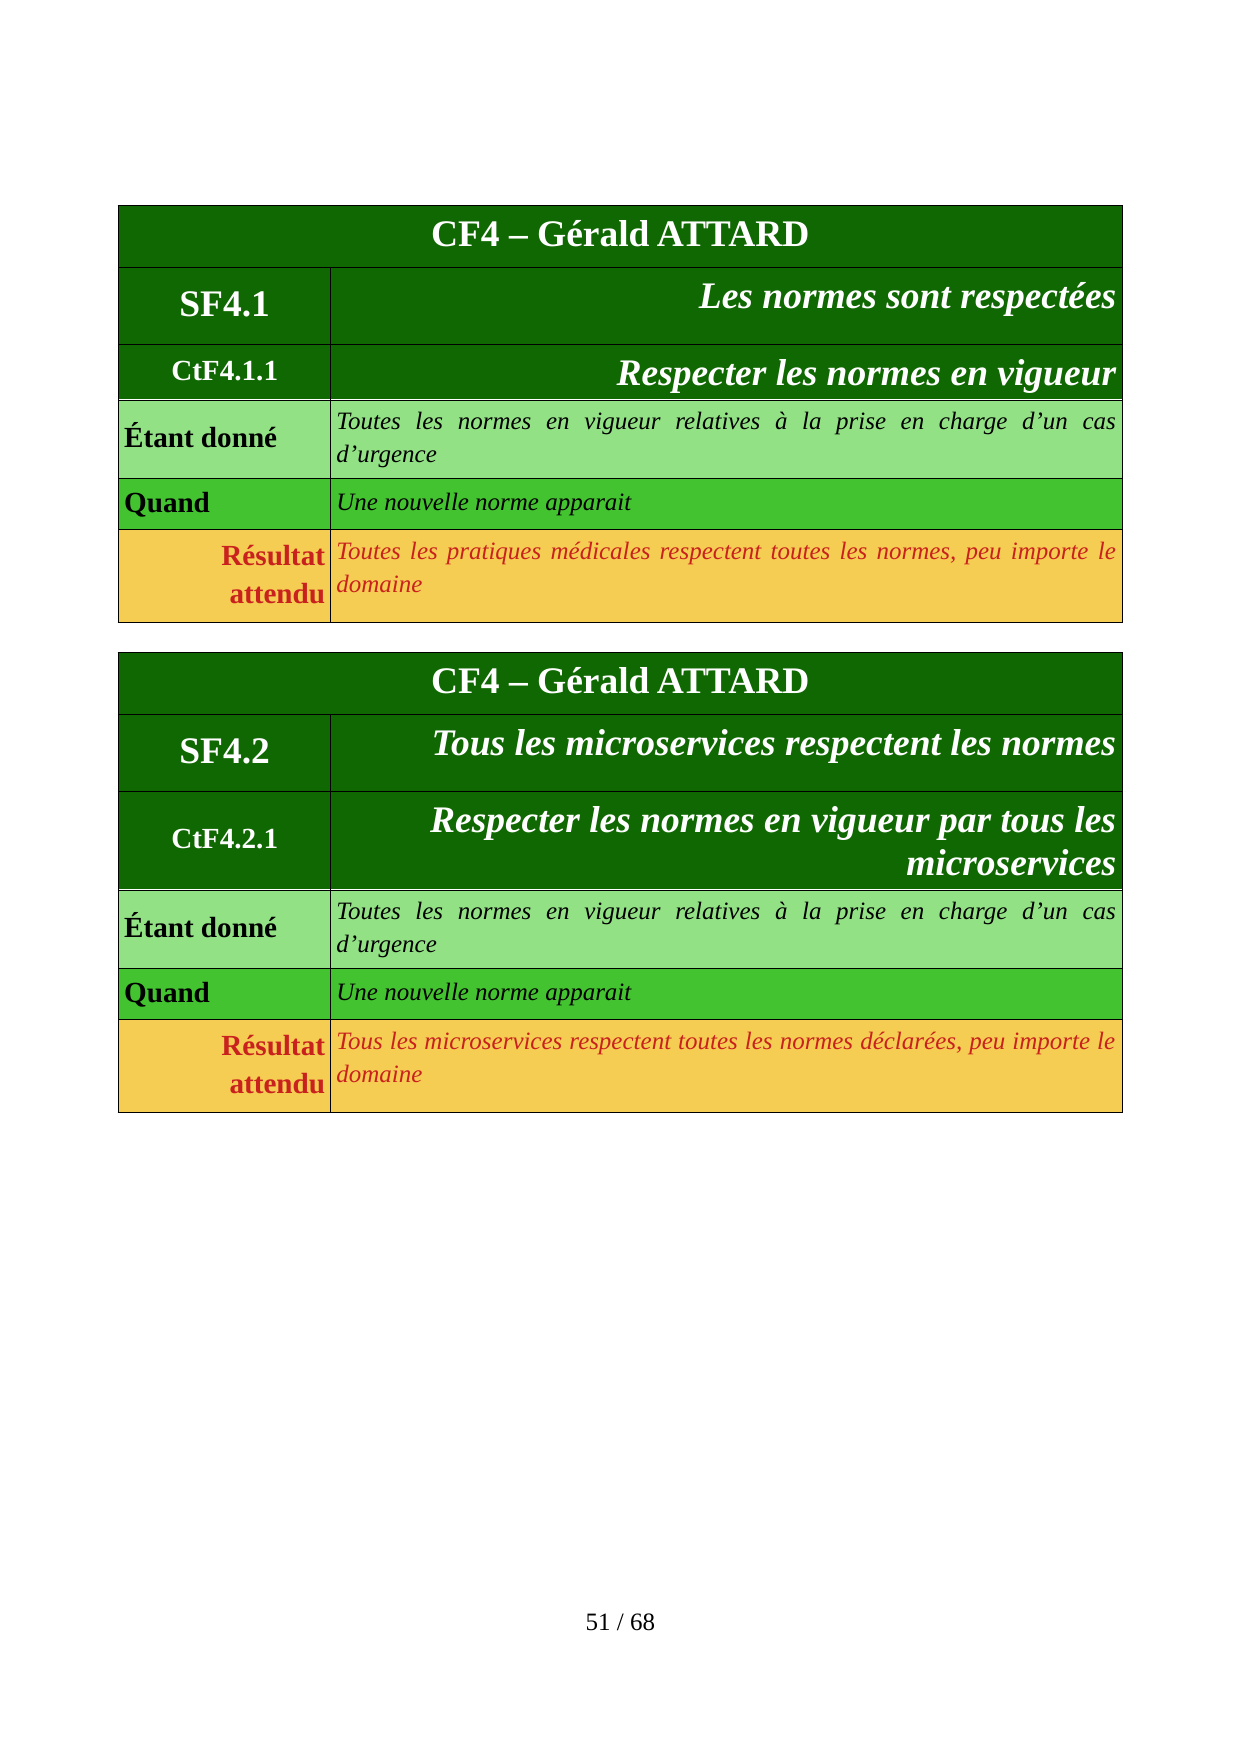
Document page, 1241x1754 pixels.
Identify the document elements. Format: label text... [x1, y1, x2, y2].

table_cell Respecter les normes en vigueur [331, 345, 1122, 399]
table_cell Respecter les normes en vigueur par tous les microservices [331, 792, 1122, 889]
table_cell Résultat attendu [119, 1020, 330, 1112]
table_cell Étant donné [119, 401, 330, 478]
table_cell Quand [119, 969, 330, 1019]
table_cell SF4.1 [119, 268, 330, 344]
table_cell CtF4.2.1 [119, 792, 330, 889]
table_cell CtF4.1.1 [119, 345, 330, 399]
table_cell Étant donné [119, 891, 330, 968]
table_cell SF4.2 [119, 715, 330, 791]
table_cell Toutes les normes en vigueur relatives à la prise en charge d’un cas d’urgence [331, 891, 1122, 968]
table_cell Une nouvelle norme apparait [331, 969, 1122, 1019]
table_cell Les normes sont respectées [331, 268, 1122, 344]
table_cell Toutes les pratiques médicales respectent toutes les normes, peu importe le domaine [331, 530, 1122, 622]
table_cell Toutes les normes en vigueur relatives à la prise en charge d’un cas d’urgence [331, 401, 1122, 478]
table_cell Une nouvelle norme apparait [331, 479, 1122, 529]
table_cell Tous les microservices respectent toutes les normes déclarées, peu importe le domaine [331, 1020, 1122, 1112]
table_cell Quand [119, 479, 330, 529]
table_header CF4 – Gérald ATTARD [119, 206, 1122, 267]
table_cell Résultat attendu [119, 530, 330, 622]
table_header CF4 – Gérald ATTARD [119, 653, 1122, 714]
table_cell Tous les microservices respectent les normes [331, 715, 1122, 791]
